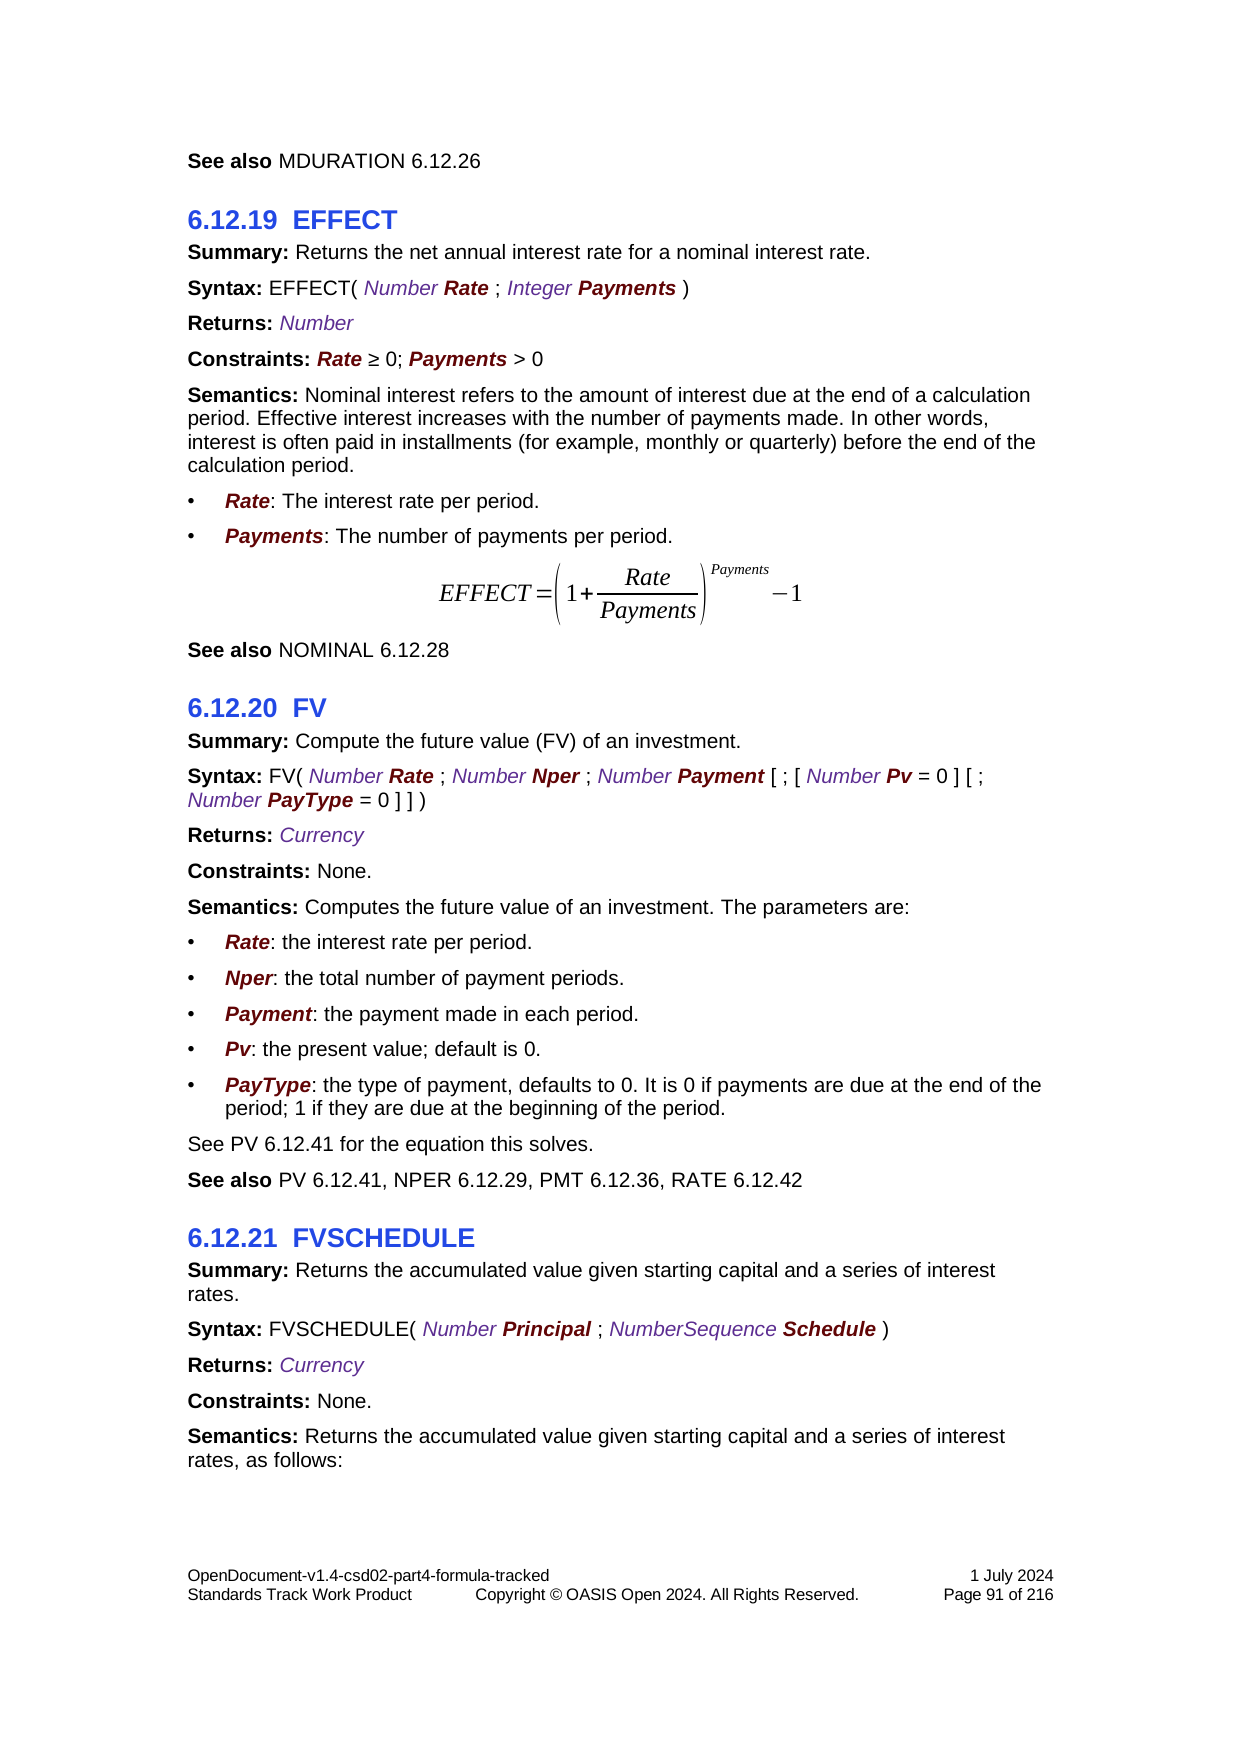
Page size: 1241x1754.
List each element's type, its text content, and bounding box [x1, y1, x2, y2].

text Syntax: FVSCHEDULE( Number Principal ; NumberSequence Schedule ) [187, 1318, 1053, 1341]
text See also PV 6.12.41, NPER 6.12.29, PMT 6.12.36, RATE 6.12.42 [187, 1168, 1053, 1192]
text Constraints: Rate ≥ 0; Payments > 0 [187, 347, 1053, 371]
text Semantics: Nominal interest refers to the amount of interest due at the end of a calculation period. Effective interest increases with the number of payments made. In other words, interest is often paid in installments (for example, monthly or quarterly) before the end of the calculation period. [187, 383, 1053, 477]
text See also NOMINAL 6.12.28 [187, 638, 1053, 662]
list Rate: The interest rate per period. [187, 489, 1053, 513]
text Syntax: FV( Number Rate ; Number Nper ; Number Payment [ ; [ Number Pv = 0 ] [ ; Number PayType = 0 ] ] ) [187, 765, 1053, 812]
list PayType: the type of payment, defaults to 0. It is 0 if payments are due at the end of the period; 1 if they are due at the beginning of the period. [187, 1073, 1053, 1120]
subtitle FVSCHEDULE [187, 1223, 1053, 1253]
text Returns: Number [187, 312, 1053, 335]
list Nper: the total number of payment periods. [187, 966, 1053, 990]
text See PV 6.12.41 for the equation this solves. [187, 1132, 1053, 1156]
text Constraints: None. [187, 859, 1053, 883]
text Summary: Compute the future value (FV) of an investment. [187, 729, 1053, 753]
subtitle EFFECT [187, 204, 1053, 234]
text Summary: Returns the accumulated value given starting capital and a series of interest rates. [187, 1259, 1053, 1306]
text Semantics: Computes the future value of an investment. The parameters are: [187, 895, 1053, 919]
text Semantics: Returns the accumulated value given starting capital and a series of interest rates, as follows: [187, 1425, 1053, 1472]
list Pv: the present value; default is 0. [187, 1038, 1053, 1061]
list Payments: The number of payments per period. [187, 525, 1053, 548]
text Returns: Currency [187, 824, 1053, 847]
text Summary: Returns the net annual interest rate for a nominal interest rate. [187, 241, 1053, 264]
list Payment: the payment made in each period. [187, 1002, 1053, 1026]
subtitle FV [187, 693, 1053, 723]
text Syntax: EFFECT( Number Rate ; Integer Payments ) [187, 276, 1053, 300]
list Rate: the interest rate per period. [187, 931, 1053, 954]
text See also MDURATION 6.12.26 [187, 150, 1053, 173]
text Constraints: None. [187, 1389, 1053, 1413]
text Returns: Currency [187, 1353, 1053, 1377]
